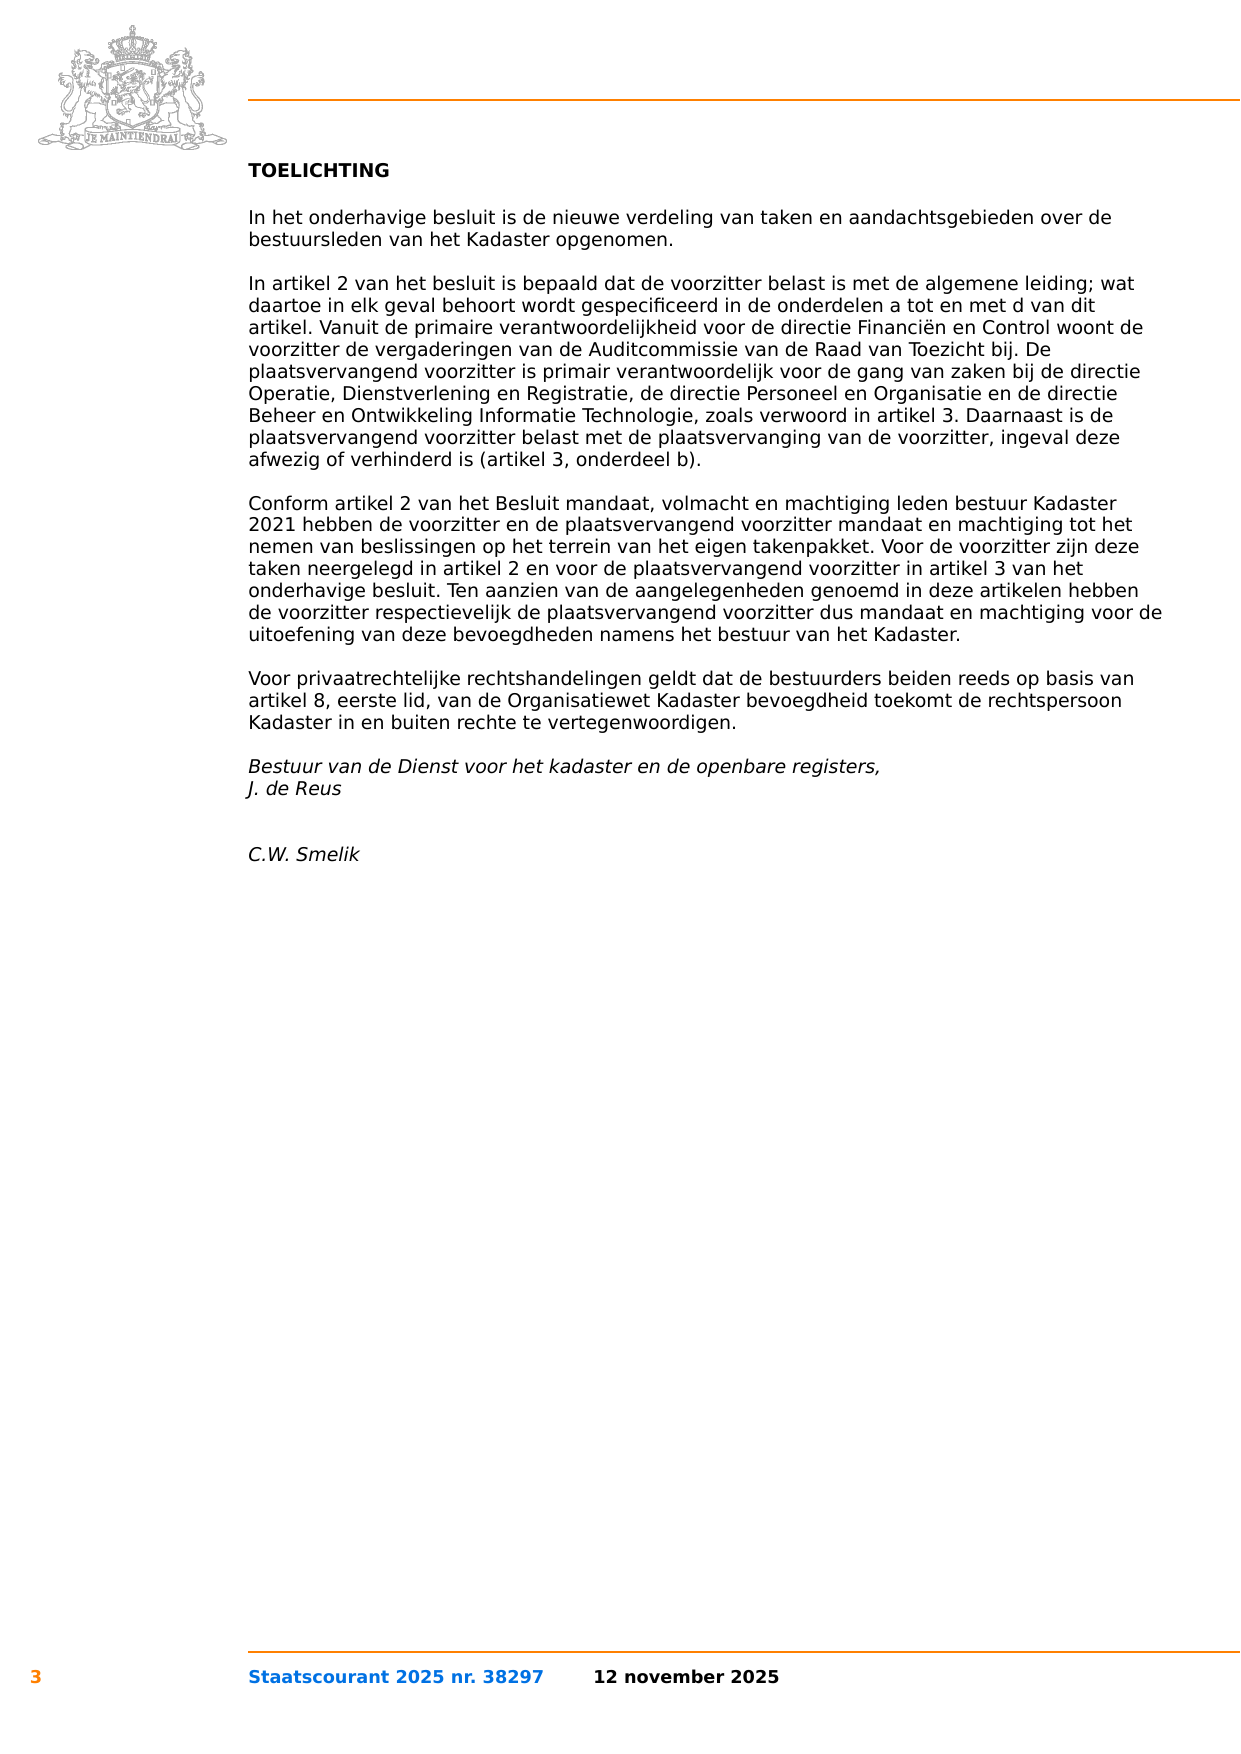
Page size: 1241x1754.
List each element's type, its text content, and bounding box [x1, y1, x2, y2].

picture [38, 25, 227, 150]
text Conform artikel 2 van het Besluit mandaat, volmacht en machtiging leden bestuur Kadaster 2021 hebben de voorzitter en de plaatsvervangend voorzitter mandaat en machtiging tot het nemen van beslissingen op het terrein van het eigen takenpakket. Voor de voorzitter zijn deze taken neergelegd in artikel 2 en voor de plaatsvervangend voorzitter in artikel 3 van het onderhavige besluit. Ten aanzien van de aangelegenheden genoemd in deze artikelen hebben de voorzitter respectievelijk de plaatsvervangend voorzitter dus mandaat en machtiging voor de uitoefening van deze bevoegdheden namens het bestuur van het Kadaster. [248, 492, 1163, 646]
text C.W. Smelik [248, 822, 1163, 866]
text In artikel 2 van het besluit is bepaald dat de voorzitter belast is met de algemene leiding; wat daartoe in elk geval behoort wordt gespecificeerd in de onderdelen a tot en met d van dit artikel. Vanuit de primaire verantwoordelijkheid voor de directie Financiën en Control woont de voorzitter de vergaderingen van de Auditcommissie van de Raad van Toezicht bij. De plaatsvervangend voorzitter is primair verantwoordelijk voor de gang van zaken bij de directie Operatie, Dienstverlening en Registratie, de directie Personeel en Organisatie en de directie Beheer en Ontwikkeling Informatie Technologie, zoals verwoord in artikel 3. Daarnaast is de plaatsvervangend voorzitter belast met de plaatsvervanging van de voorzitter, ingeval deze afwezig of verhinderd is (artikel 3, onderdeel b). [248, 273, 1163, 471]
subtitle TOELICHTING [248, 160, 1163, 182]
text Bestuur van de Dienst voor het kadaster en de openbare registers, J. de Reus [248, 756, 1163, 800]
text In het onderhavige besluit is de nieuwe verdeling van taken en aandachtsgebieden over de bestuursleden van het Kadaster opgenomen. [248, 207, 1163, 251]
text Voor privaatrechtelijke rechtshandelingen geldt dat de bestuurders beiden reeds op basis van artikel 8, eerste lid, van de Organisatiewet Kadaster bevoegdheid toekomt de rechtspersoon Kadaster in en buiten rechte te vertegenwoordigen. [248, 668, 1163, 734]
